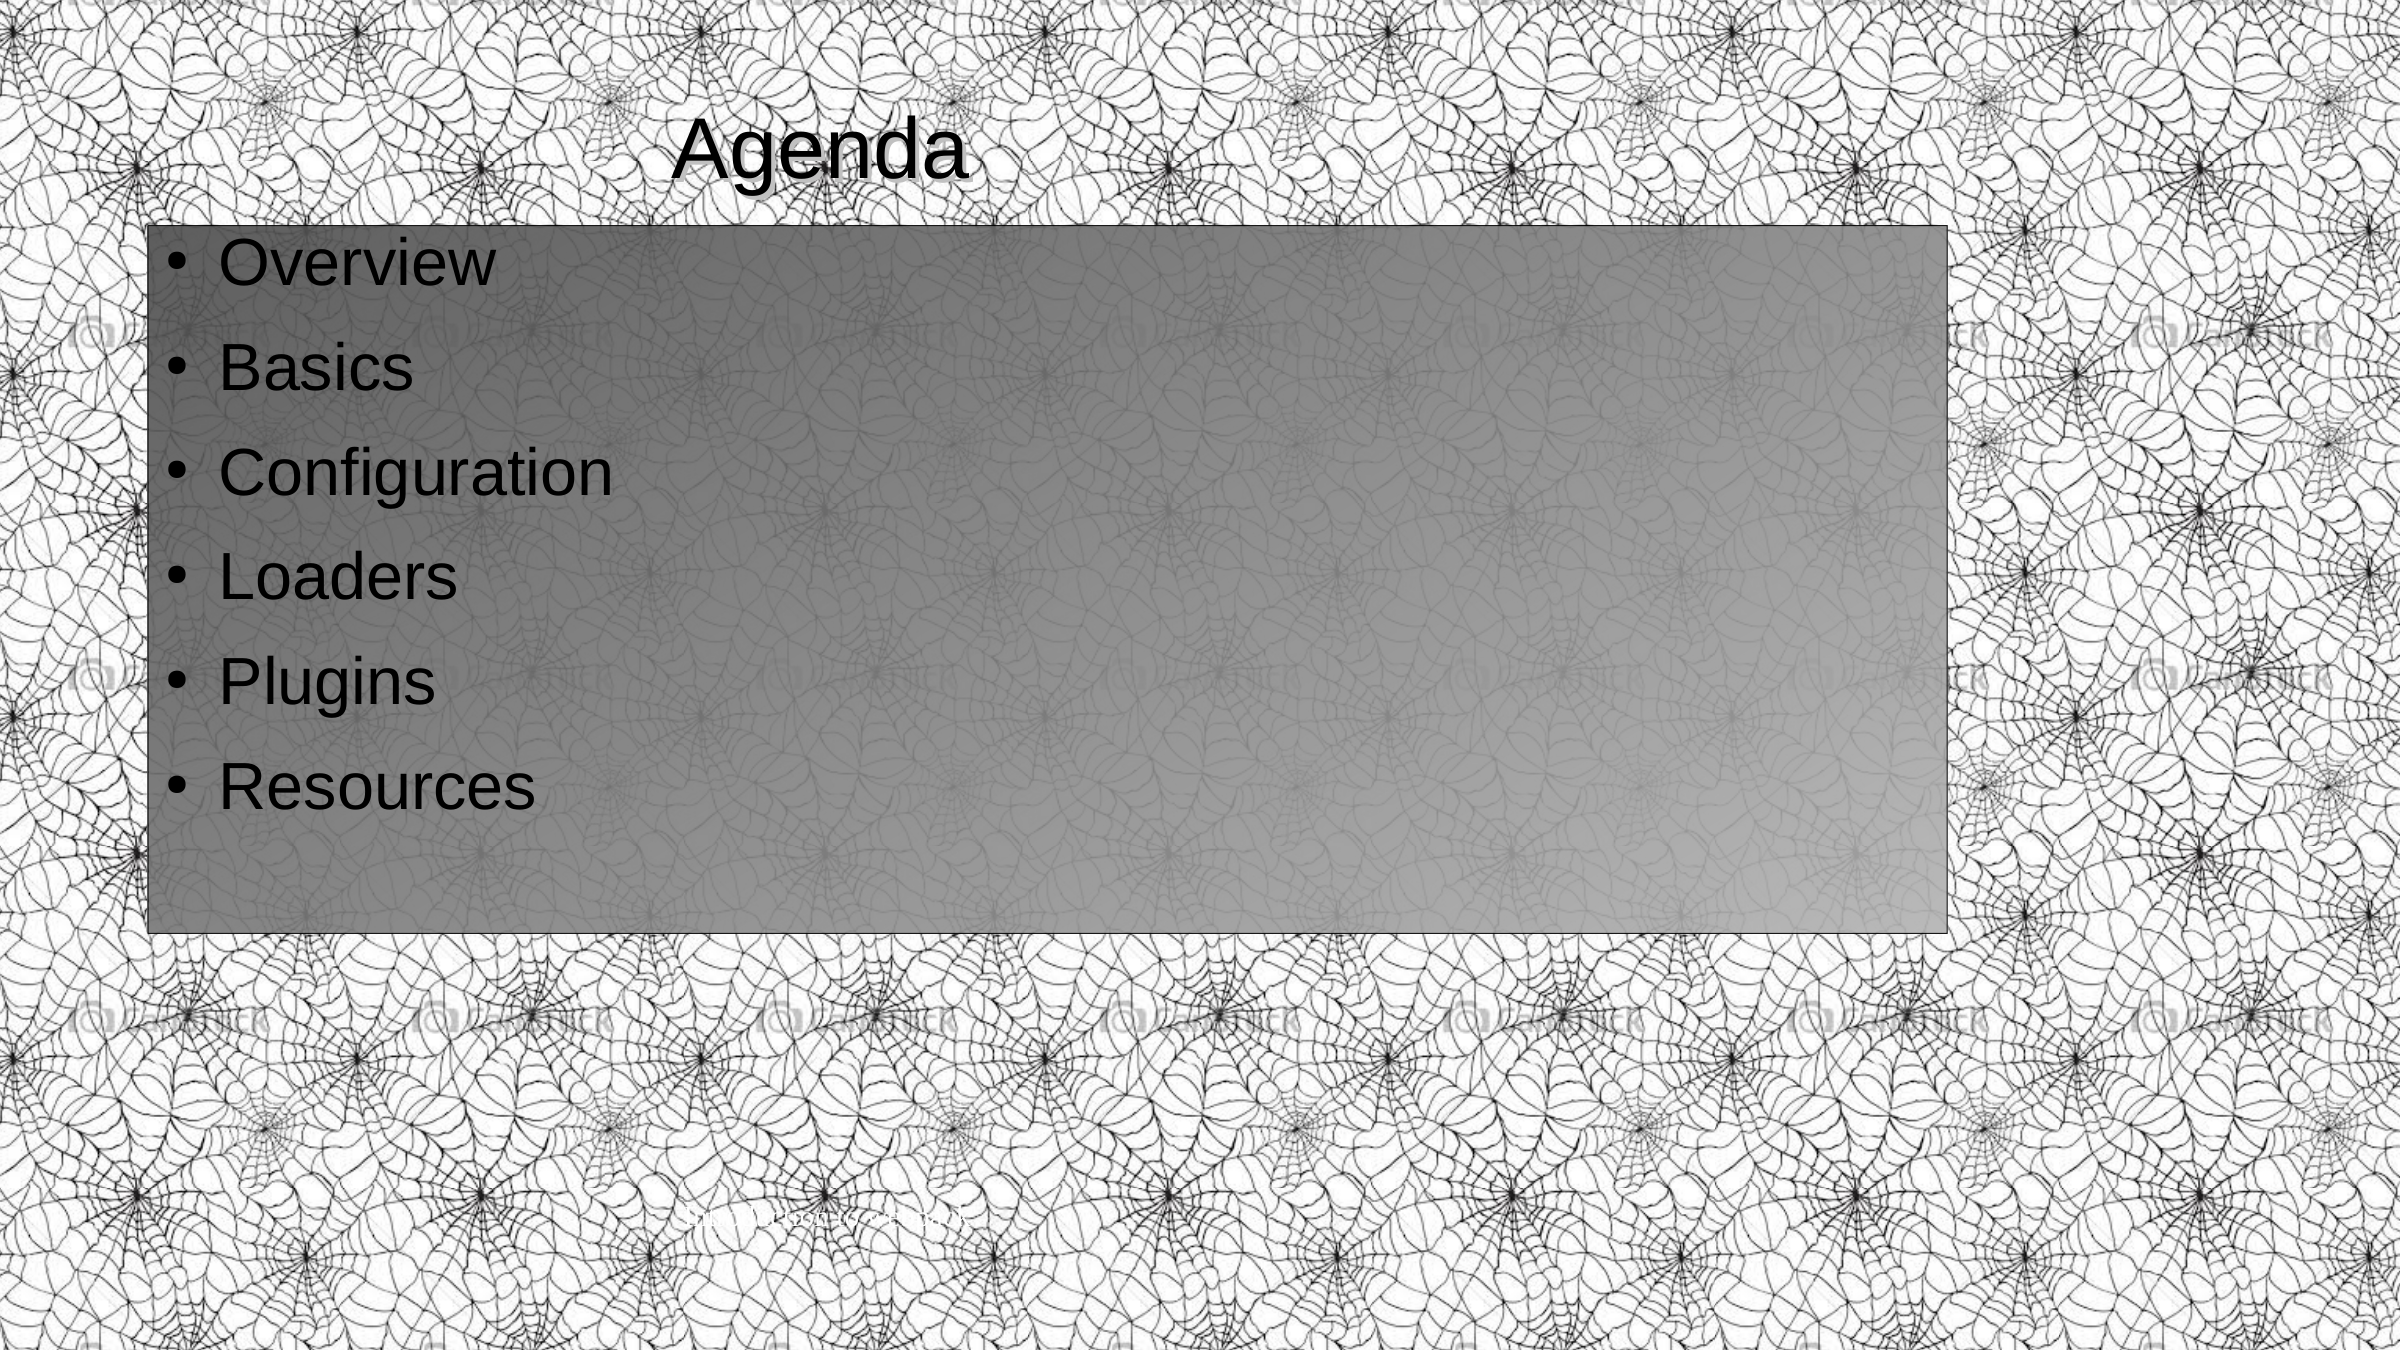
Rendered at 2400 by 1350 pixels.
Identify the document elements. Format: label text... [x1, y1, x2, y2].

picture [0, 0, 2400, 1350]
title Agenda [135, 45, 1506, 253]
list Overview Basics Configuration Loaders Plugins Resources [147, 225, 1948, 934]
